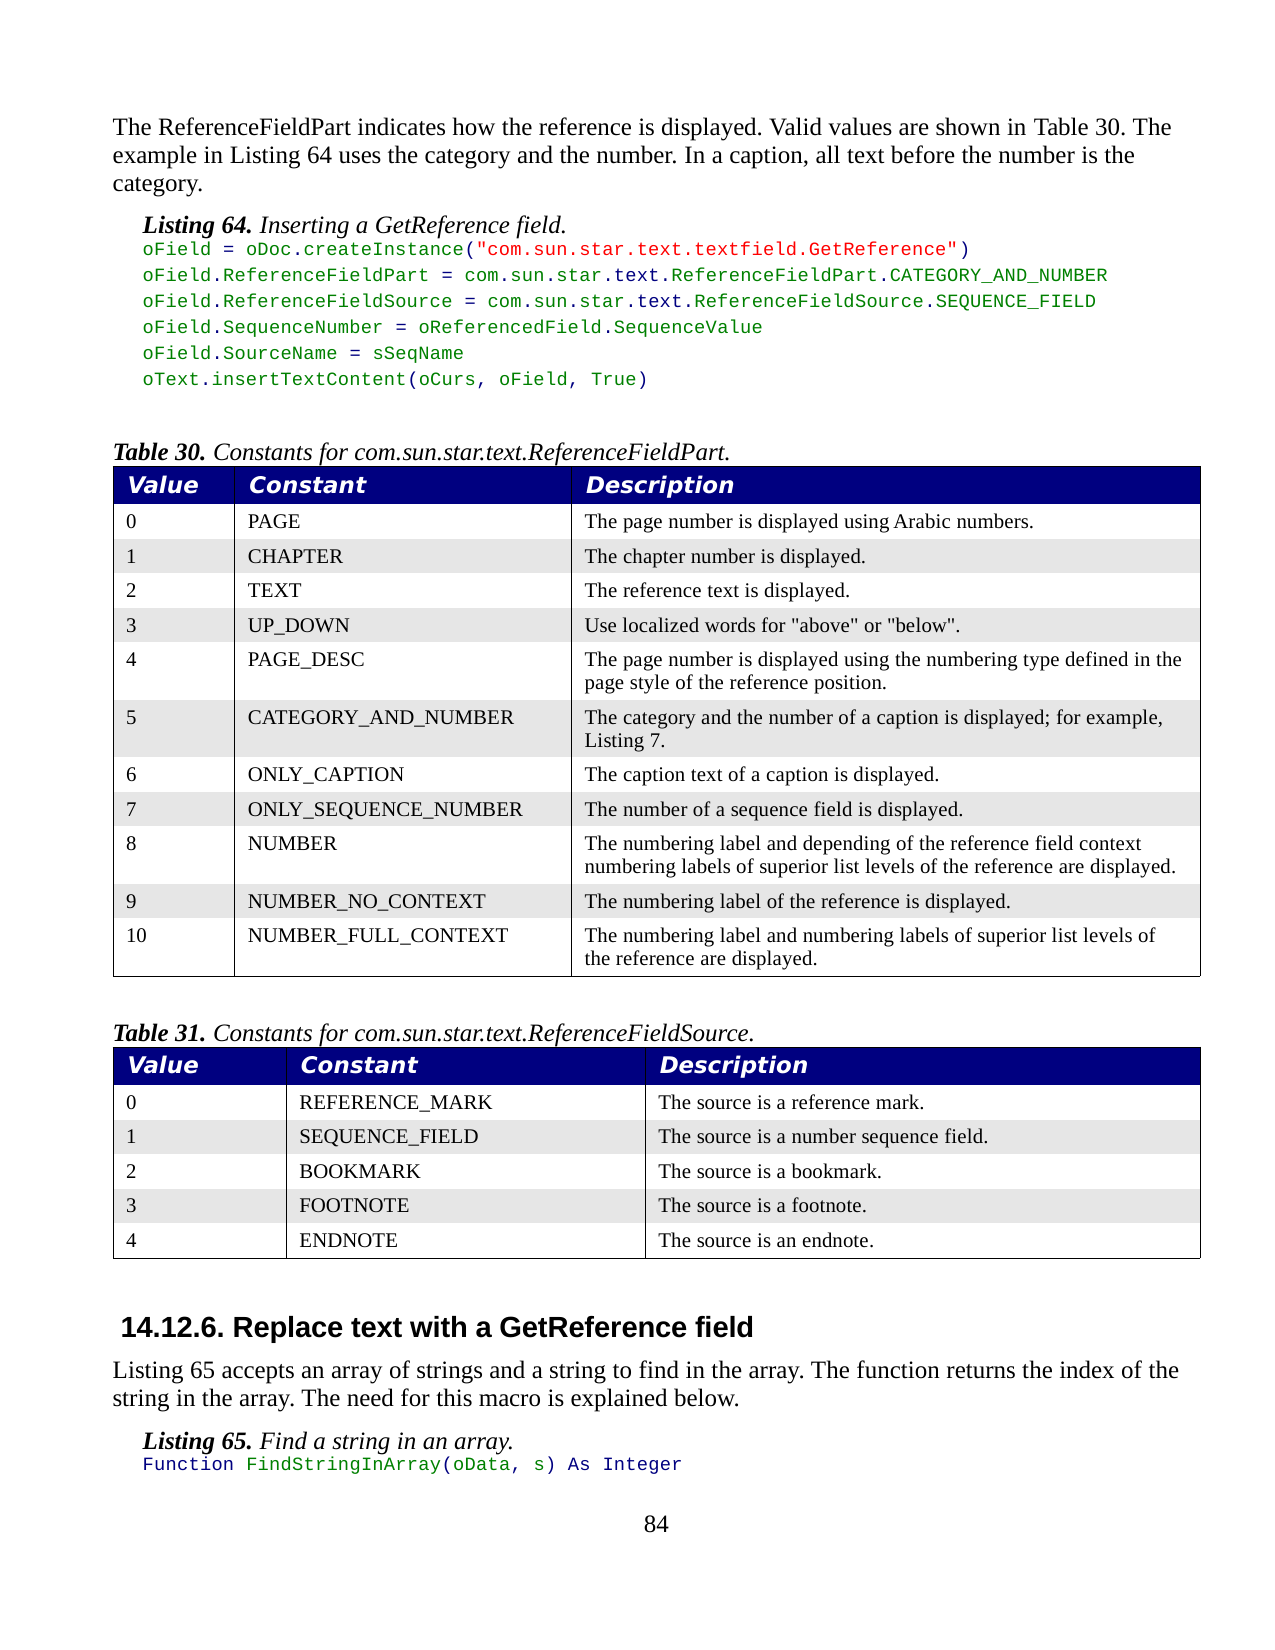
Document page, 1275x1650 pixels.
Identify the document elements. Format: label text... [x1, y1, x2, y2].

table_cell FOOTNOTE [287, 1189, 645, 1223]
list Listing 65. Find a string in an array. [142, 1427, 1200, 1454]
table_cell The source is an endnote. [646, 1223, 1200, 1258]
table_cell The numbering label of the reference is displayed. [572, 884, 1200, 918]
table_header Description [572, 467, 1200, 504]
table_cell BOOKMARK [287, 1154, 645, 1189]
table_cell 8 [114, 826, 234, 884]
table_header Constant [287, 1048, 645, 1085]
table_cell 0 [114, 504, 234, 539]
table_cell ONLY_SEQUENCE_NUMBER [235, 792, 571, 826]
text Listing 65 accepts an array of strings and a string to find in the array. The function returns the index of the string in the array. The need for this macro is explained below. [112, 1356, 1200, 1412]
subtitle Replace text with a GetReference field [112, 1311, 1200, 1343]
table_cell 3 [114, 1189, 286, 1223]
table_cell 6 [114, 757, 234, 792]
table_cell 0 [114, 1085, 286, 1120]
text oField.SequenceNumber = oReferencedField.SequenceValue [142, 317, 1200, 339]
text Function FindStringInArray(oData, s) As Integer [142, 1454, 1200, 1476]
text oField = oDoc.createInstance("com.sun.star.text.textfield.GetReference") [142, 239, 1200, 261]
text oField.ReferenceFieldPart = com.sun.star.text.ReferenceFieldPart.CATEGORY_AND_NUMBER [142, 265, 1200, 287]
table_cell 2 [114, 1154, 286, 1189]
table_cell PAGE [235, 504, 571, 539]
table_header Value [114, 1048, 286, 1085]
text oText.insertTextContent(oCurs, oField, True) [142, 369, 1200, 391]
table_cell The numbering label and depending of the reference field context numbering labels of superior list levels of the reference are displayed. [572, 826, 1200, 884]
table_cell 4 [114, 1223, 286, 1258]
table_cell 9 [114, 884, 234, 918]
table_cell NUMBER_FULL_CONTEXT [235, 918, 571, 976]
table_cell 4 [114, 642, 234, 700]
table_cell The source is a footnote. [646, 1189, 1200, 1223]
text oField.SourceName = sSeqName [142, 343, 1200, 364]
table_cell CATEGORY_AND_NUMBER [235, 700, 571, 757]
table_cell The source is a reference mark. [646, 1085, 1200, 1120]
table_cell 5 [114, 700, 234, 757]
text The ReferenceFieldPart indicates how the reference is displayed. Valid values are shown in Table 30. The example in Listing 64 uses the category and the number. In a caption, all text before the number is the category. [112, 112, 1200, 197]
table_cell Use localized words for "above" or "below". [572, 608, 1200, 642]
table_cell The page number is displayed using Arabic numbers. [572, 504, 1200, 539]
table_cell ONLY_CAPTION [235, 757, 571, 792]
table_cell The caption text of a caption is displayed. [572, 757, 1200, 792]
table_cell 3 [114, 608, 234, 642]
table_cell 10 [114, 918, 234, 976]
table_cell The numbering label and numbering labels of superior list levels of the reference are displayed. [572, 918, 1200, 976]
table_cell PAGE_DESC [235, 642, 571, 700]
table_cell TEXT [235, 573, 571, 608]
table_cell The page number is displayed using the numbering type defined in the page style of the reference position. [572, 642, 1200, 700]
table_cell UP_DOWN [235, 608, 571, 642]
list Listing 64. Inserting a GetReference field. [142, 211, 1200, 239]
table_cell The reference text is displayed. [572, 573, 1200, 608]
text Table 30. Constants for com.sun.star.text.ReferenceFieldPart. [112, 438, 1200, 466]
table_cell 1 [114, 1120, 286, 1154]
table_cell The chapter number is displayed. [572, 539, 1200, 573]
table_cell NUMBER [235, 826, 571, 884]
table_cell REFERENCE_MARK [287, 1085, 645, 1120]
text Table 31. Constants for com.sun.star.text.ReferenceFieldSource. [112, 1019, 1200, 1047]
table_cell 2 [114, 573, 234, 608]
table_cell 1 [114, 539, 234, 573]
table_cell The number of a sequence field is displayed. [572, 792, 1200, 826]
table_cell ENDNOTE [287, 1223, 645, 1258]
table_cell The category and the number of a caption is displayed; for example, Listing 7. [572, 700, 1200, 757]
table_header Value [114, 467, 234, 504]
table_cell NUMBER_NO_CONTEXT [235, 884, 571, 918]
table_header Description [646, 1048, 1200, 1085]
table_cell SEQUENCE_FIELD [287, 1120, 645, 1154]
table_cell The source is a number sequence field. [646, 1120, 1200, 1154]
text oField.ReferenceFieldSource = com.sun.star.text.ReferenceFieldSource.SEQUENCE_FIELD [142, 291, 1200, 313]
table_cell The source is a bookmark. [646, 1154, 1200, 1189]
table_cell CHAPTER [235, 539, 571, 573]
table_header Constant [235, 467, 571, 504]
table_cell 7 [114, 792, 234, 826]
